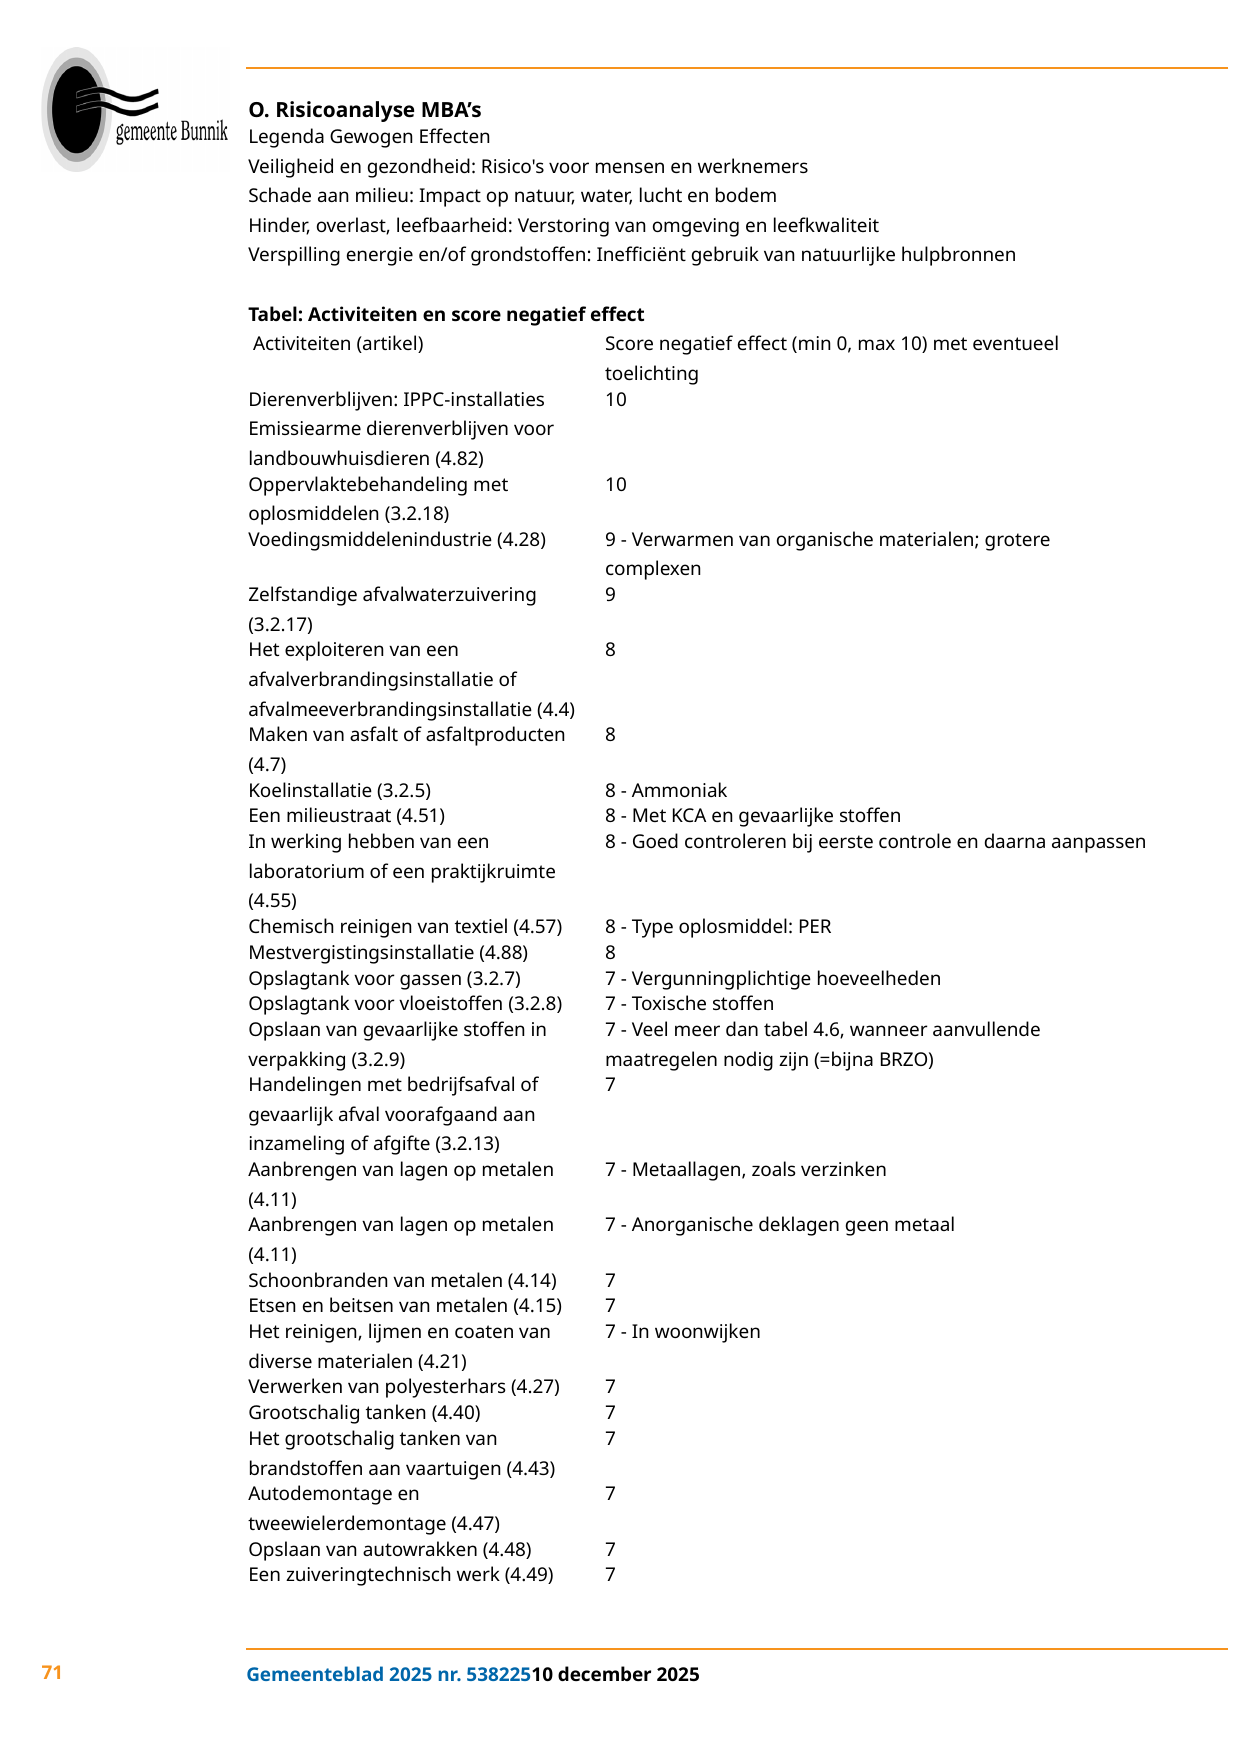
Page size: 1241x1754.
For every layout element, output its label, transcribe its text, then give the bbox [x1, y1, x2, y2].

table_cell Aanbrengen van lagen op metalen (4.11) [248, 1156, 605, 1212]
table_cell Mestvergistingsinstallatie (4.88) [248, 939, 605, 965]
table_cell Oppervlaktebehandeling met oplosmiddelen (3.2.18) [248, 471, 605, 526]
table_cell 7 [605, 1562, 1152, 1587]
table_cell Zelfstandige afvalwaterzuivering (3.2.17) [248, 581, 605, 637]
table_cell Het reinigen, lijmen en coaten van diverse materialen (4.21) [248, 1319, 605, 1374]
table_cell 7 [605, 1267, 1152, 1293]
table_cell Autodemontage en tweewielerdemontage (4.47) [248, 1481, 605, 1536]
table_cell Koelinstallatie (3.2.5) [248, 777, 605, 803]
table_cell 7 [605, 1374, 1152, 1399]
table_cell 7 [605, 1071, 1152, 1156]
table_cell Opslagtank voor vloeistoffen (3.2.8) [248, 990, 605, 1016]
table_cell 9 [605, 581, 1152, 637]
text Legenda Gewogen Effecten [248, 123, 1152, 149]
table_cell 7 [605, 1481, 1152, 1536]
text Hinder, overlast, leefbaarheid: Verstoring van omgeving en leefkwaliteit [248, 212, 1152, 238]
text Tabel: Activiteiten en score negatief effect [248, 301, 1152, 327]
picture [41, 47, 231, 172]
table_cell 8 - Ammoniak [605, 777, 1152, 803]
table_header Score negatief effect (min 0, max 10) met eventueel toelichting [605, 331, 1152, 386]
text O. Risicoanalyse MBA’s [248, 95, 1152, 123]
table_cell 8 [605, 939, 1152, 965]
table_cell 7 - In woonwijken [605, 1319, 1152, 1374]
table_cell 7 - Metaallagen, zoals verzinken [605, 1156, 1152, 1212]
table_cell Schoonbranden van metalen (4.14) [248, 1267, 605, 1293]
table_cell Een zuiveringtechnisch werk (4.49) [248, 1562, 605, 1587]
table_cell 7 [605, 1536, 1152, 1562]
table_cell 9 - Verwarmen van organische materialen; grotere complexen [605, 526, 1152, 581]
table_cell Een milieustraat (4.51) [248, 803, 605, 828]
table_header Activiteiten (artikel) [248, 331, 605, 386]
table_cell 8 [605, 637, 1152, 722]
table_cell Grootschalig tanken (4.40) [248, 1400, 605, 1425]
table_cell Verwerken van polyesterhars (4.27) [248, 1374, 605, 1399]
table_cell 8 [605, 722, 1152, 777]
table_cell 7 - Veel meer dan tabel 4.6, wanneer aanvullende maatregelen nodig zijn (=bijna BRZO) [605, 1016, 1152, 1071]
table_cell 7 - Vergunningplichtige hoeveelheden [605, 965, 1152, 990]
text Veiligheid en gezondheid: Risico's voor mensen en werknemers [248, 153, 1152, 179]
table_cell 8 - Type oplosmiddel: PER [605, 913, 1152, 939]
table_cell 7 - Anorganische deklagen geen metaal [605, 1212, 1152, 1267]
table_cell Aanbrengen van lagen op metalen (4.11) [248, 1212, 605, 1267]
table_cell Handelingen met bedrijfsafval of gevaarlijk afval voorafgaand aan inzameling of afgifte (3.2.13) [248, 1071, 605, 1156]
table_cell Het exploiteren van een afvalverbrandingsinstallatie of afvalmeeverbrandingsinstallatie (4.4) [248, 637, 605, 722]
text Verspilling energie en/of grondstoffen: Inefficiënt gebruik van natuurlijke hulpbronnen [248, 242, 1152, 267]
table_cell Dierenverblijven: IPPC-installaties Emissiearme dierenverblijven voor landbouwhuisdieren (4.82) [248, 386, 605, 471]
table_cell 10 [605, 386, 1152, 471]
table_cell 7 [605, 1425, 1152, 1481]
table_cell 8 - Goed controleren bij eerste controle en daarna aanpassen [605, 828, 1152, 913]
table_cell Maken van asfalt of asfaltproducten (4.7) [248, 722, 605, 777]
table_cell 7 [605, 1293, 1152, 1318]
table_cell 10 [605, 471, 1152, 526]
table_cell Chemisch reinigen van textiel (4.57) [248, 913, 605, 939]
table_cell Opslaan van autowrakken (4.48) [248, 1536, 605, 1562]
table_cell Opslagtank voor gassen (3.2.7) [248, 965, 605, 990]
table_cell 8 - Met KCA en gevaarlijke stoffen [605, 803, 1152, 828]
text Schade aan milieu: Impact op natuur, water, lucht en bodem [248, 182, 1152, 208]
table_cell 7 - Toxische stoffen [605, 990, 1152, 1016]
table_cell Voedingsmiddelenindustrie (4.28) [248, 526, 605, 581]
table_cell Opslaan van gevaarlijke stoffen in verpakking (3.2.9) [248, 1016, 605, 1071]
table_cell Etsen en beitsen van metalen (4.15) [248, 1293, 605, 1318]
table_cell In werking hebben van een laboratorium of een praktijkruimte (4.55) [248, 828, 605, 913]
table_cell 7 [605, 1400, 1152, 1425]
table_cell Het grootschalig tanken van brandstoffen aan vaartuigen (4.43) [248, 1425, 605, 1481]
